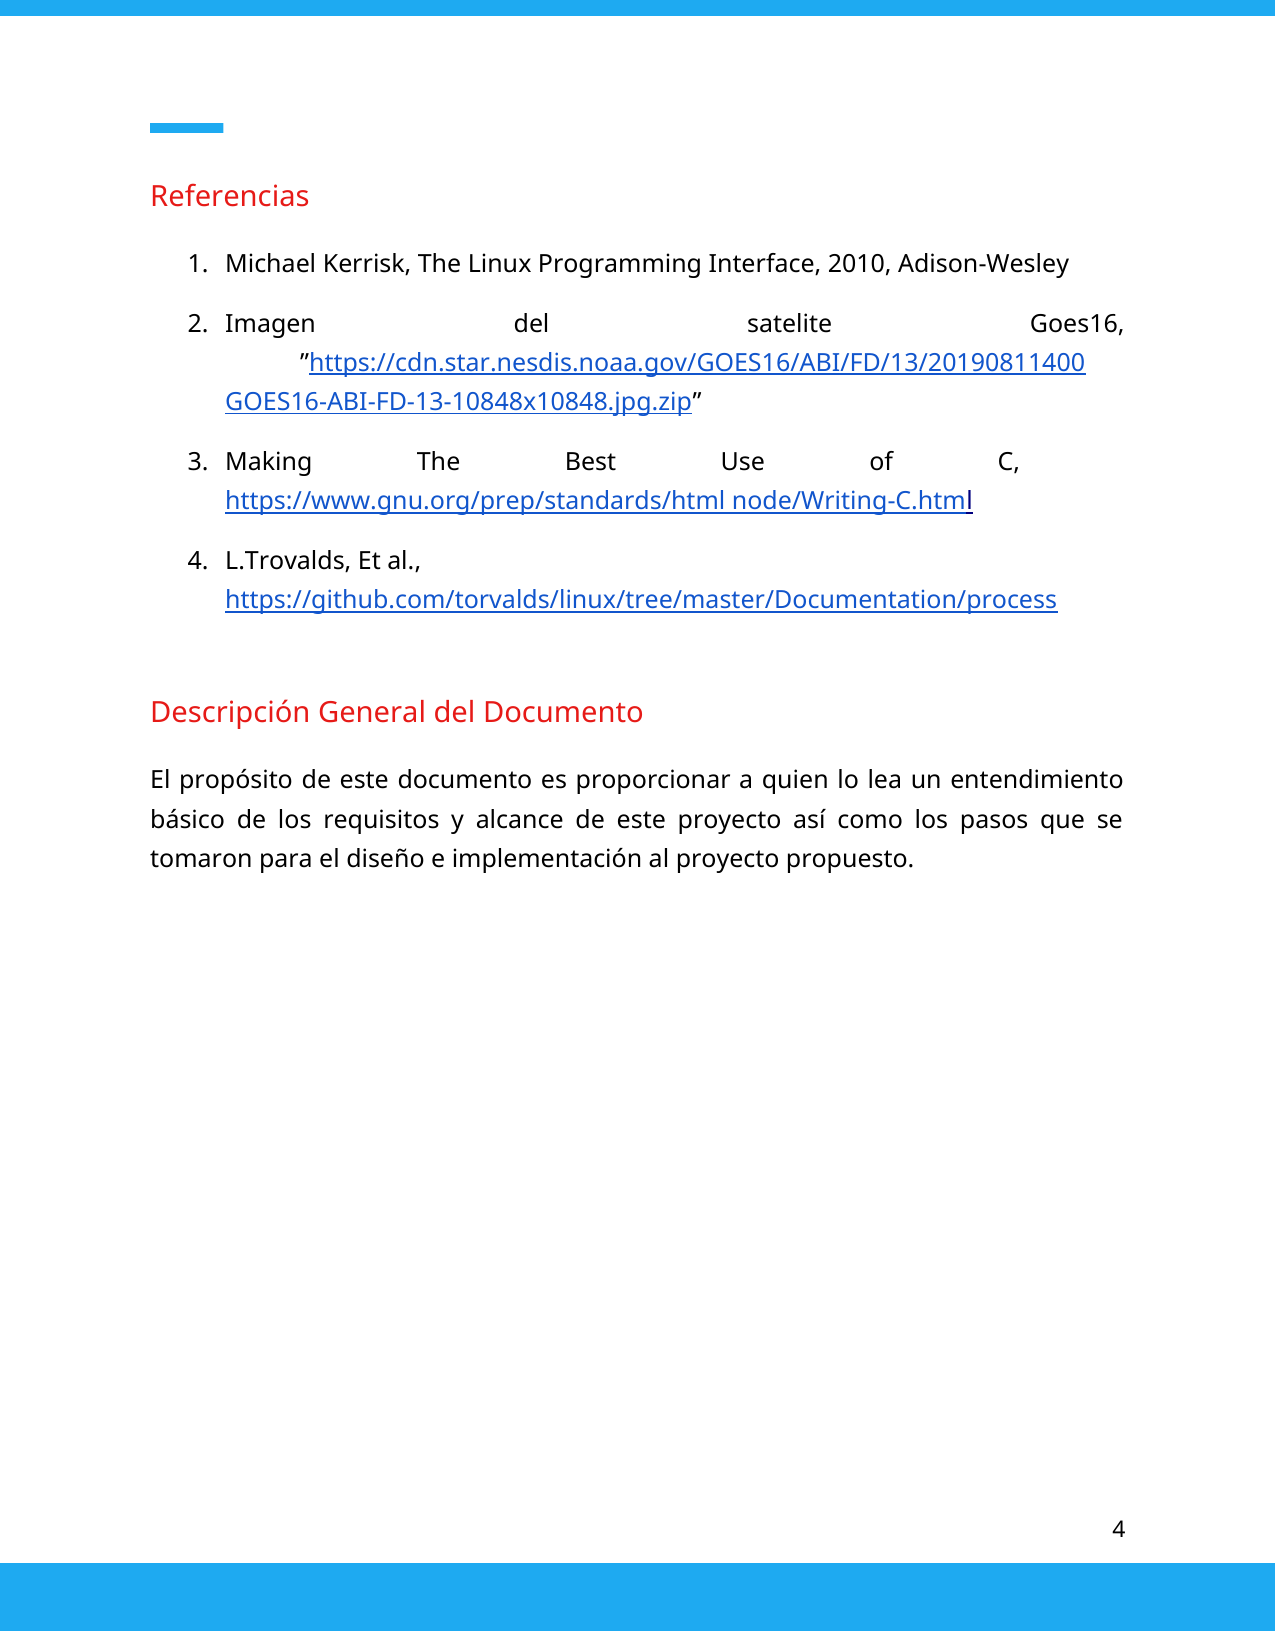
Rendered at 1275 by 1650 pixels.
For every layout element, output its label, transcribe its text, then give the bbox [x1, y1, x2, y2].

picture [150, 123, 224, 133]
list L.Trovalds, Et al., https://github.com/torvalds/linux/tree/master/Documentation/process [187, 543, 1125, 616]
text El propósito de este documento es proporcionar a quien lo lea un entendimiento básico de los requisitos y alcance de este proyecto así como los pasos que se tomaron para el diseño e implementación al proyecto propuesto. [150, 762, 1125, 874]
list Imagen del satelite Goes16, ”https://cdn.star.nesdis.noaa.gov/GOES16/ABI/FD/13/20190811400 GOES16-ABI-FD-13-10848x10848.jpg.zip” [187, 306, 1125, 418]
list Making The Best Use of C, https://www.gnu.org/prep/standards/html node/Writing-C.html [187, 444, 1125, 517]
picture [0, 0, 1275, 16]
subtitle Referencias [150, 175, 1125, 215]
picture [0, 1563, 1275, 1631]
subtitle Descripción General del Documento [150, 642, 1125, 731]
list Michael Kerrisk, The Linux Programming Interface, 2010, Adison-Wesley [187, 246, 1125, 279]
